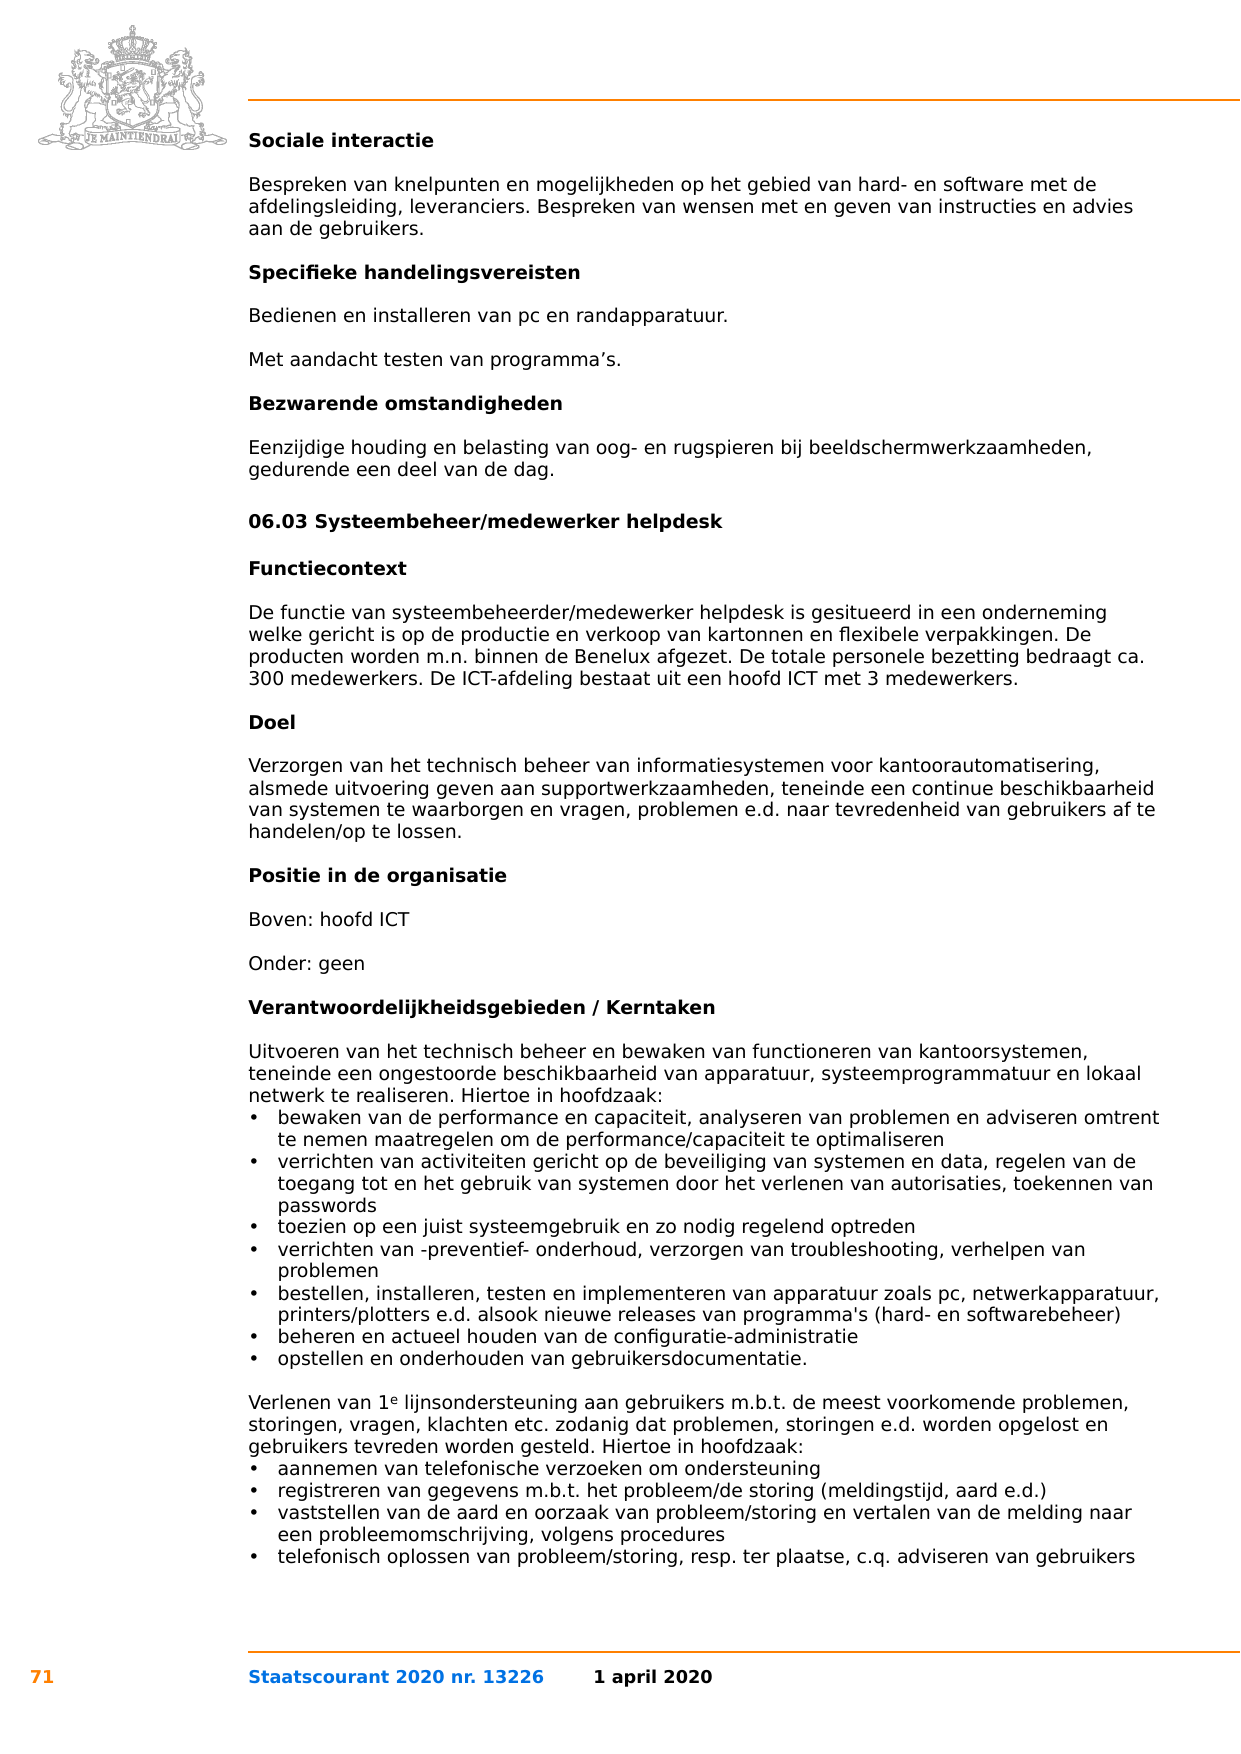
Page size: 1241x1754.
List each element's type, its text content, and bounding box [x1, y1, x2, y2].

subtitle Bezwarende omstandigheden [248, 393, 1163, 415]
text • beheren en actueel houden van de configuratie-administratie [248, 1326, 1163, 1348]
text • toezien op een juist systeemgebruik en zo nodig regelend optreden [248, 1216, 1163, 1238]
text • opstellen en onderhouden van gebruikersdocumentatie. [248, 1348, 1163, 1370]
subtitle 06.03 Systeembeheer/medewerker helpdesk [248, 511, 1163, 533]
subtitle Doel [248, 712, 1163, 733]
text Uitvoeren van het technisch beheer en bewaken van functioneren van kantoorsystemen, teneinde een ongestoorde beschikbaarheid van apparatuur, systeemprogrammatuur en lokaal netwerk te realiseren. Hiertoe in hoofdzaak: [248, 1041, 1163, 1107]
text Eenzijdige houding en belasting van oog- en rugspieren bij beeldschermwerkzaamheden, gedurende een deel van de dag. [248, 437, 1163, 481]
text • bewaken van de performance en capaciteit, analyseren van problemen en adviseren omtrent te nemen maatregelen om de performance/capaciteit te optimaliseren [248, 1107, 1163, 1151]
picture [38, 25, 227, 150]
text • verrichten van -preventief- onderhoud, verzorgen van troubleshooting, verhelpen van problemen [248, 1238, 1163, 1282]
text • bestellen, installeren, testen en implementeren van apparatuur zoals pc, netwerkapparatuur, printers/plotters e.d. alsook nieuwe releases van programma's (hard- en softwarebeheer) [248, 1282, 1163, 1326]
text • aannemen van telefonische verzoeken om ondersteuning [248, 1458, 1163, 1480]
text • vaststellen van de aard en oorzaak van probleem/storing en vertalen van de melding naar een probleemomschrijving, volgens procedures [248, 1502, 1163, 1546]
subtitle Positie in de organisatie [248, 865, 1163, 887]
subtitle Sociale interactie [248, 130, 1163, 152]
subtitle Functiecontext [248, 558, 1163, 580]
subtitle Specifieke handelingsvereisten [248, 262, 1163, 283]
text Verzorgen van het technisch beheer van informatiesystemen voor kantoorautomatisering, alsmede uitvoering geven aan supportwerkzaamheden, teneinde een continue beschikbaarheid van systemen te waarborgen en vragen, problemen e.d. naar tevredenheid van gebruikers af te handelen/op te lossen. [248, 755, 1163, 843]
text Verlenen van 1e lijnsondersteuning aan gebruikers m.b.t. de meest voorkomende problemen, storingen, vragen, klachten etc. zodanig dat problemen, storingen e.d. worden opgelost en gebruikers tevreden worden gesteld. Hiertoe in hoofdzaak: [248, 1392, 1163, 1458]
text Bespreken van knelpunten en mogelijkheden op het gebied van hard- en software met de afdelingsleiding, leveranciers. Bespreken van wensen met en geven van instructies en advies aan de gebruikers. [248, 174, 1163, 240]
text De functie van systeembeheerder/medewerker helpdesk is gesitueerd in een onderneming welke gericht is op de productie en verkoop van kartonnen en flexibele verpakkingen. De producten worden m.n. binnen de Benelux afgezet. De totale personele bezetting bedraagt ca. 300 medewerkers. De ICT-afdeling bestaat uit een hoofd ICT met 3 medewerkers. [248, 602, 1163, 690]
text • registreren van gegevens m.b.t. het probleem/de storing (meldingstijd, aard e.d.) [248, 1480, 1163, 1502]
text Met aandacht testen van programma’s. [248, 349, 1163, 371]
text Onder: geen [248, 953, 1163, 975]
subtitle Verantwoordelijkheidsgebieden / Kerntaken [248, 997, 1163, 1019]
text Boven: hoofd ICT [248, 909, 1163, 931]
text • verrichten van activiteiten gericht op de beveiliging van systemen en data, regelen van de toegang tot en het gebruik van systemen door het verlenen van autorisaties, toekennen van passwords [248, 1151, 1163, 1216]
text • telefonisch oplossen van probleem/storing, resp. ter plaatse, c.q. adviseren van gebruikers [248, 1546, 1163, 1568]
text Bedienen en installeren van pc en randapparatuur. [248, 305, 1163, 327]
